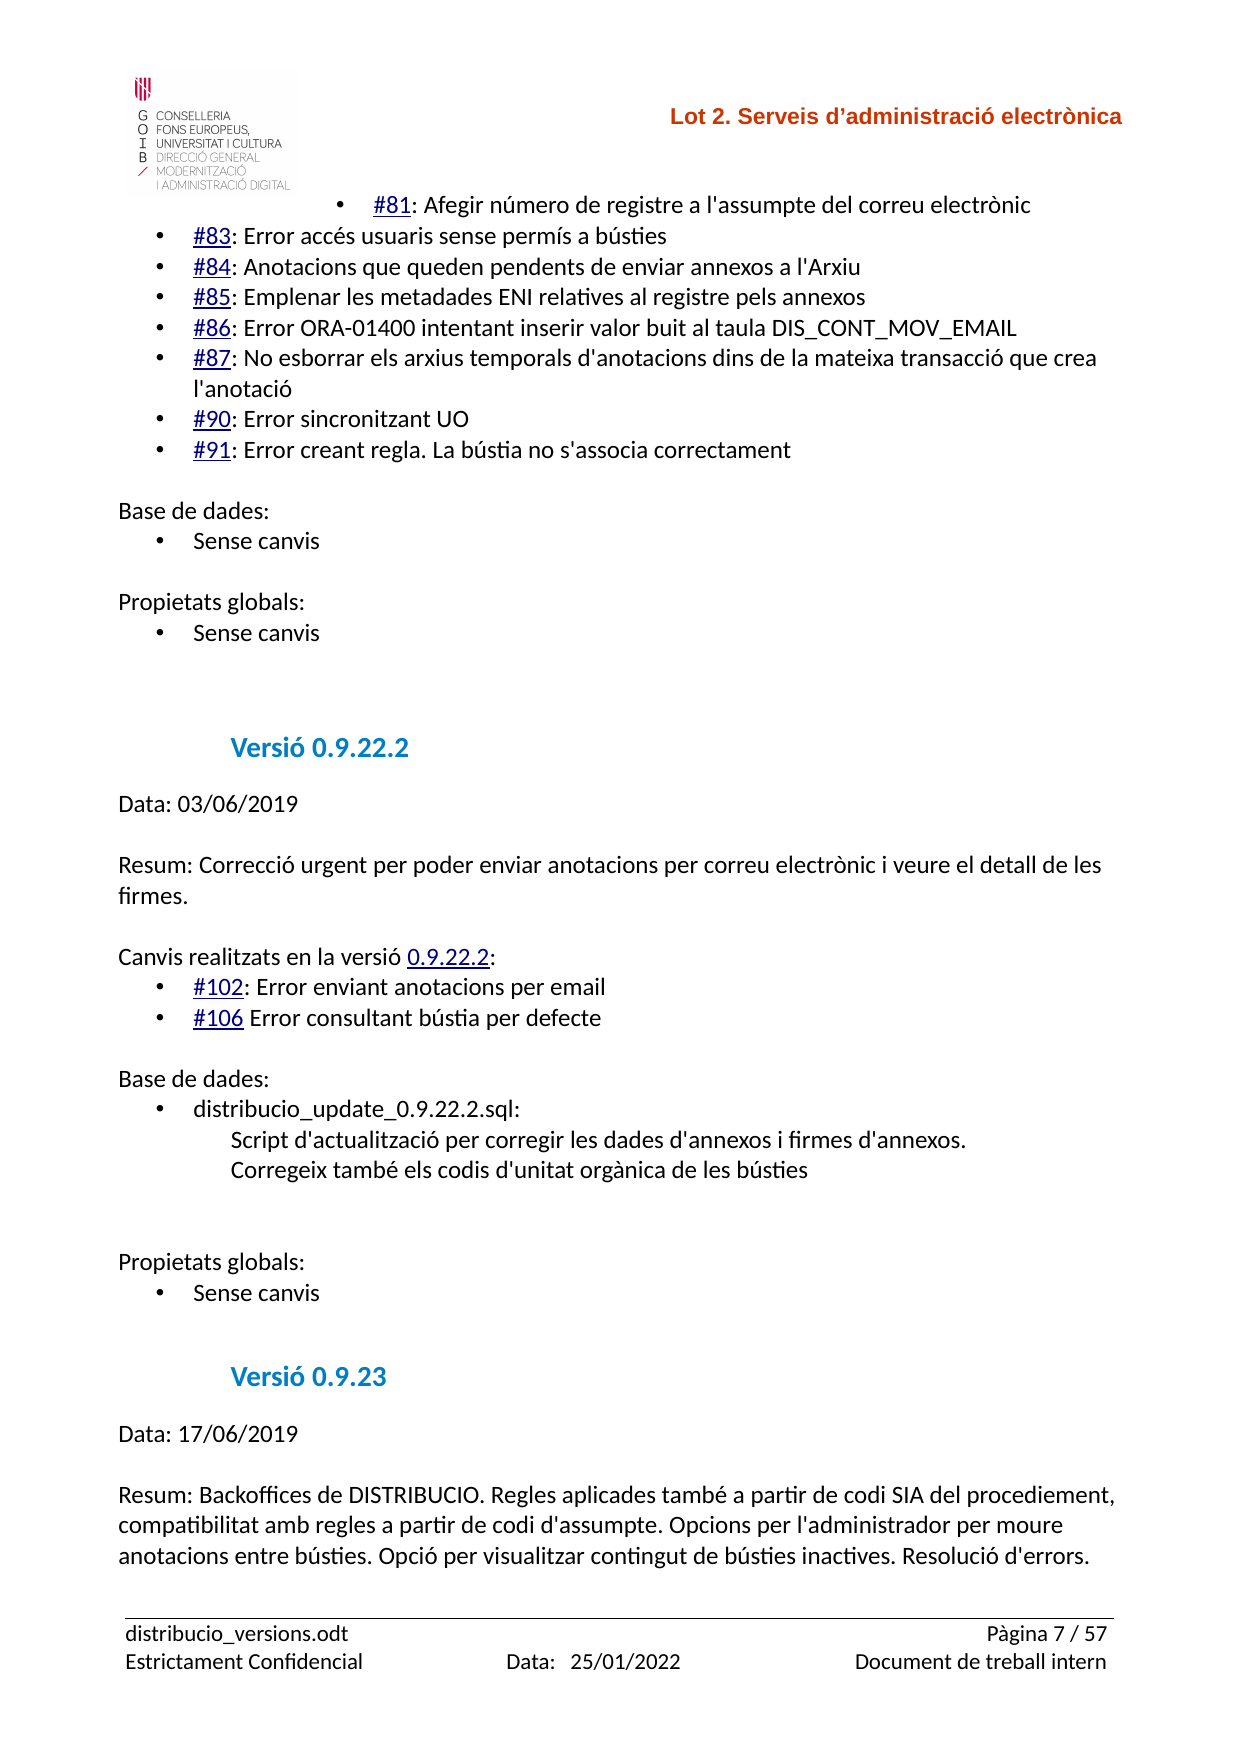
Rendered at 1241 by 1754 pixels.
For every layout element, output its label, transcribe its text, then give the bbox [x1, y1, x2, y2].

subtitle Versió 0.9.23 [153, 1358, 1122, 1394]
list #86: Error ORA-01400 intentant inserir valor buit al taula DIS_CONT_MOV_EMAIL [156, 312, 1122, 342]
list Sense canvis [156, 1277, 1122, 1307]
text Base de dades: [118, 1063, 1122, 1094]
text Propietats globals: [118, 586, 1122, 617]
list distribucio_update_0.9.22.2.sql: [156, 1094, 1122, 1124]
list #85: Emplenar les metadades ENI relatives al registre pels annexos [156, 281, 1122, 312]
text Resum: Correcció urgent per poder enviar anotacions per correu electrònic i veure el detall de les firmes. [118, 849, 1122, 911]
list #106 Error consultant bústia per defecte [156, 1002, 1122, 1033]
list Corregeix també els codis d'unitat orgànica de les bústies [193, 1155, 1122, 1185]
text Canvis realitzats en la versió 0.9.22.2: [118, 941, 1122, 972]
list #87: No esborrar els arxius temporals d'anotacions dins de la mateixa transacció que crea l'anotació [156, 342, 1122, 403]
list Script d'actualització per corregir les dades d'annexos i firmes d'annexos. [193, 1124, 1122, 1155]
text Data: 17/06/2019 [118, 1418, 1122, 1448]
list #102: Error enviant anotacions per email [156, 972, 1122, 1002]
text Propietats globals: [118, 1246, 1122, 1277]
list #91: Error creant regla. La bústia no s'associa correctament [156, 434, 1122, 464]
list #90: Error sincronitzant UO [156, 403, 1122, 434]
list #84: Anotacions que queden pendents de enviar annexos a l'Arxiu [156, 251, 1122, 281]
text Base de dades: [118, 495, 1122, 525]
picture [126, 70, 299, 197]
list #83: Error accés usuaris sense permís a bústies [156, 220, 1122, 251]
list Sense canvis [156, 617, 1122, 647]
text Resum: Backoffices de DISTRIBUCIO. Regles aplicades també a partir de codi SIA del procediement, compatibilitat amb regles a partir de codi d'assumpte. Opcions per l'administrador per moure anotacions entre bústies. Opció per visualitzar contingut de bústies inactives. Resolució d'errors. [118, 1479, 1122, 1570]
text Data: 03/06/2019 [118, 788, 1122, 819]
list #81: Afegir número de registre a l'assumpte del correu electrònic [156, 190, 1122, 220]
list Sense canvis [156, 525, 1122, 556]
subtitle Versió 0.9.22.2 [153, 729, 1122, 765]
